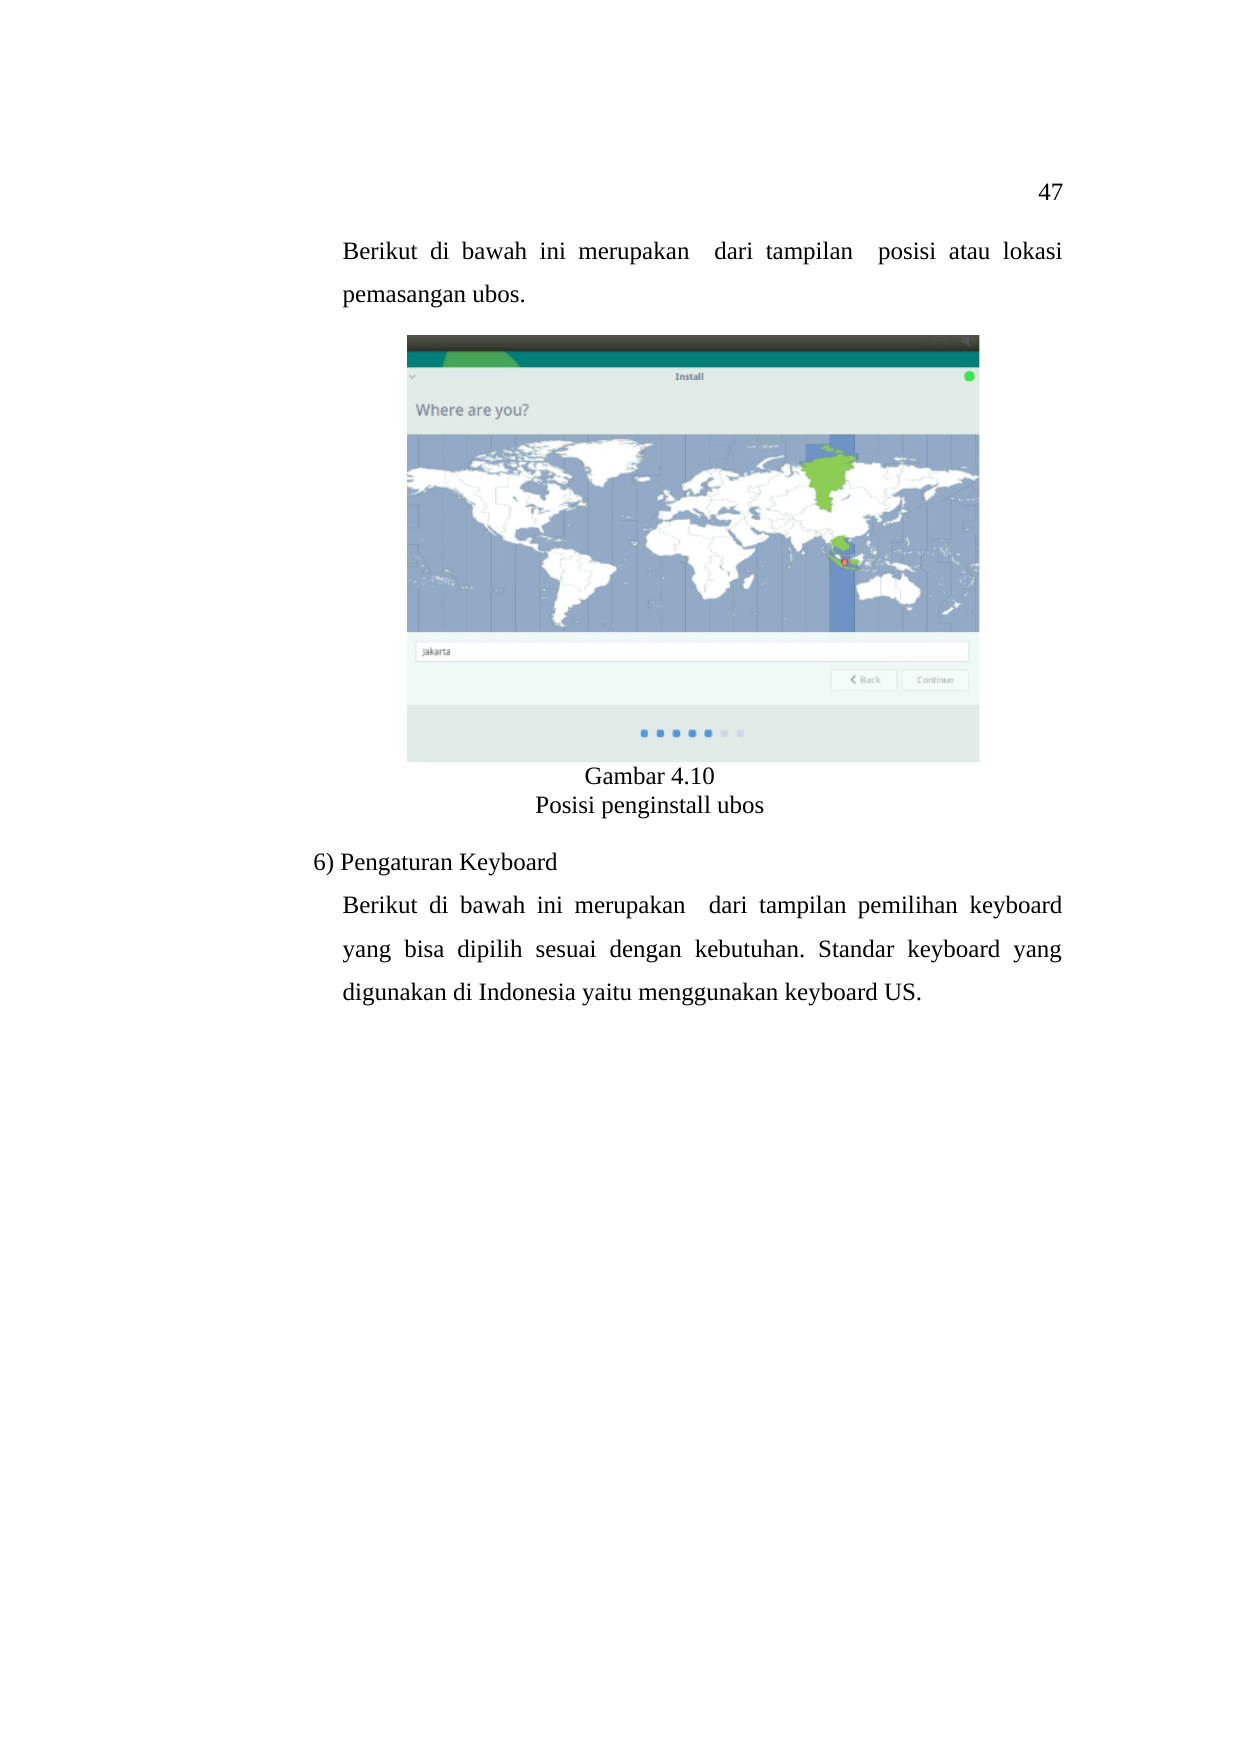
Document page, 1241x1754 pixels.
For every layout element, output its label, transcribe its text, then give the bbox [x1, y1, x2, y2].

text Berikut di bawah ini merupakan dari tampilan posisi atau lokasi pemasangan ubos. [342, 236, 1063, 308]
text Berikut di bawah ini merupakan dari tampilan pemilihan keyboard yang bisa dipilih sesuai dengan kebutuhan. Standar keyboard yang digunakan di Indonesia yaitu menggunakan keyboard US. [342, 891, 1063, 1006]
text 6) Pengaturan Keyboard [313, 847, 1063, 876]
text Posisi penginstall ubos [236, 790, 1063, 819]
text Gambar 4.10 [236, 322, 1063, 790]
picture [407, 335, 980, 762]
